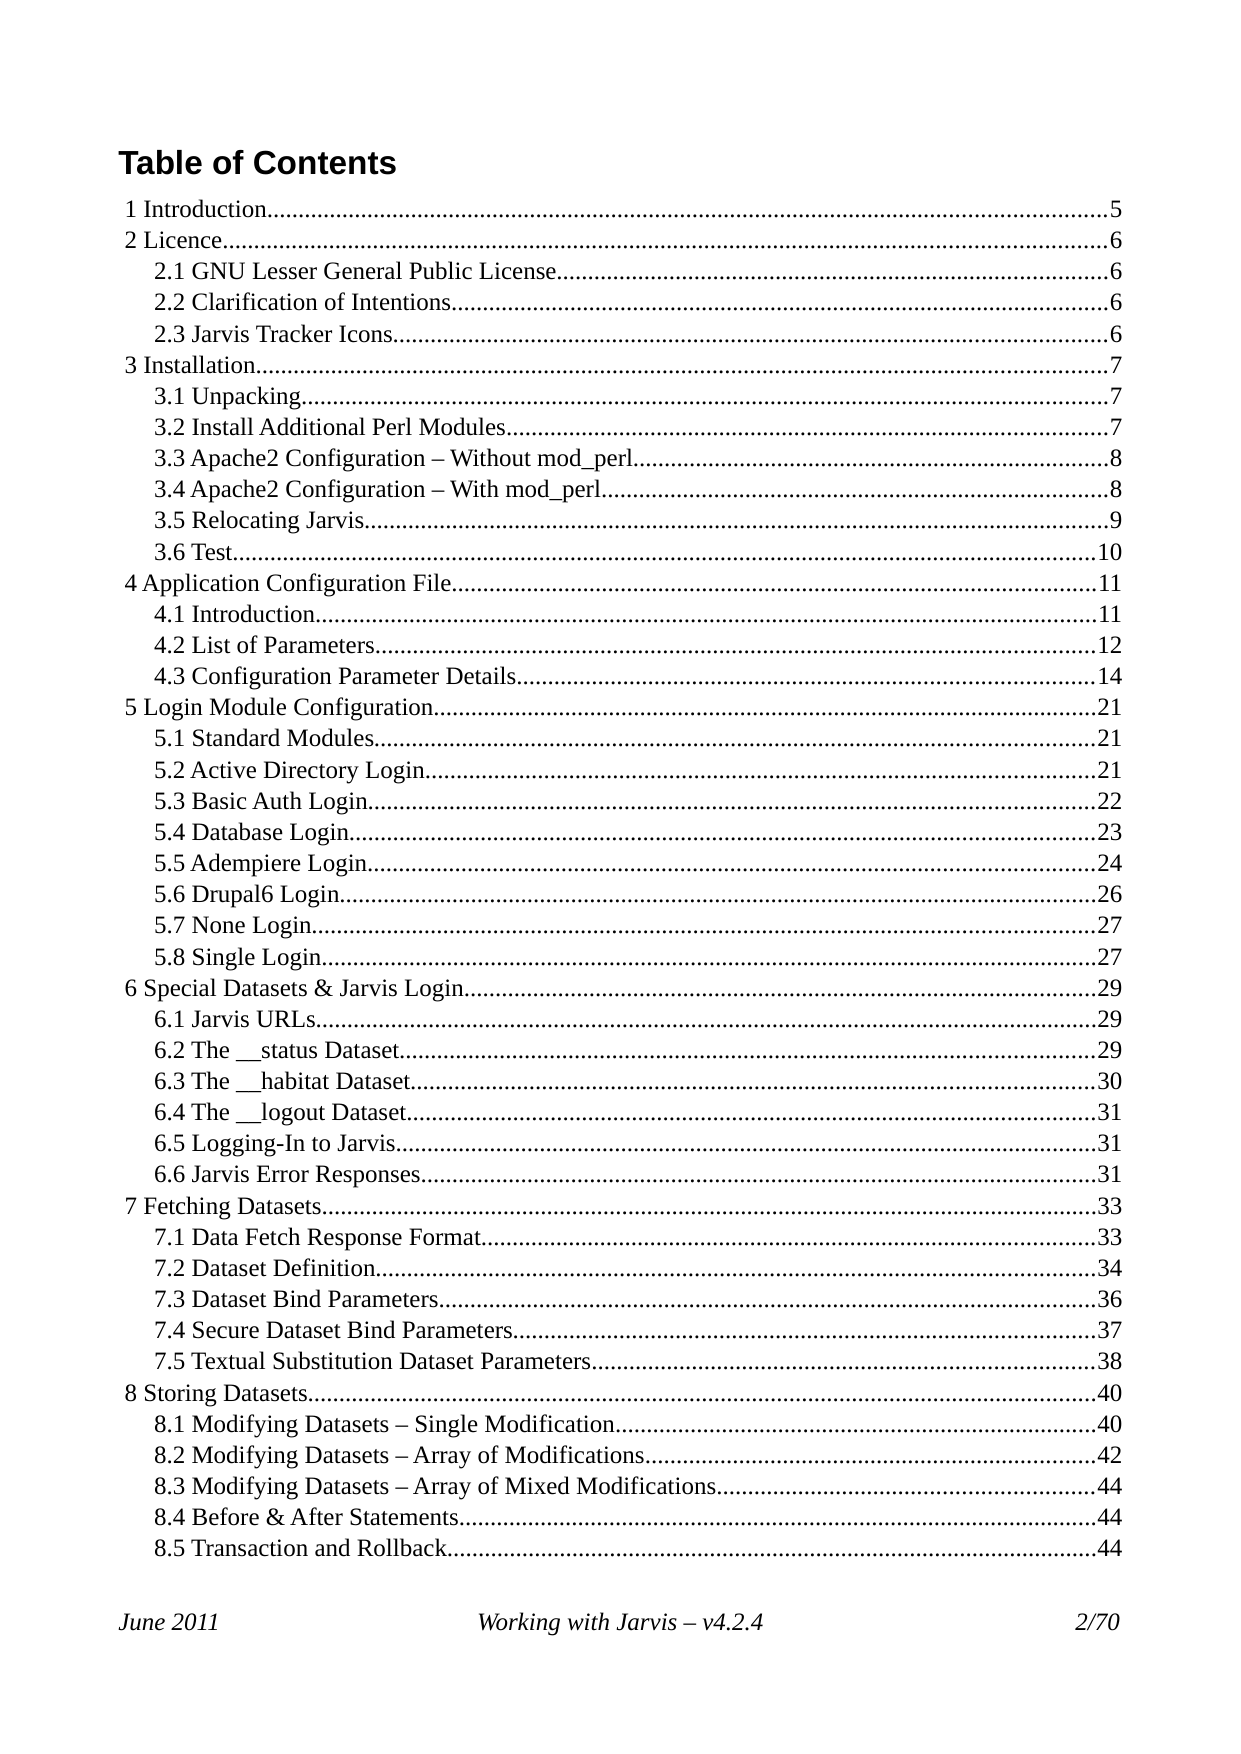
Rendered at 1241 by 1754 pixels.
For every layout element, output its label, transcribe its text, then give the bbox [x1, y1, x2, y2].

text 2.3 Jarvis Tracker Icons 6 [148, 319, 1122, 347]
text 8.1 Modifying Datasets – Single Modification 40 [148, 1409, 1122, 1437]
text 8 Storing Datasets 40 [118, 1378, 1122, 1406]
text 5.8 Single Login 27 [148, 942, 1122, 970]
text 3.1 Unpacking 7 [148, 381, 1122, 410]
text 4.1 Introduction 11 [148, 599, 1122, 628]
text 6 Special Datasets & Jarvis Login 29 [118, 973, 1122, 1001]
text 3.6 Test 10 [148, 537, 1122, 565]
text 6.5 Logging-In to Jarvis 31 [148, 1128, 1122, 1157]
text 3.4 Apache2 Configuration – With mod_perl 8 [148, 474, 1122, 503]
text 5.1 Standard Modules 21 [148, 723, 1122, 752]
text 3.3 Apache2 Configuration – Without mod_perl 8 [148, 443, 1122, 472]
text 6.2 The __status Dataset 29 [148, 1035, 1122, 1064]
text 5.3 Basic Auth Login 22 [148, 786, 1122, 814]
text 7.4 Secure Dataset Bind Parameters 37 [148, 1315, 1122, 1344]
text 7.2 Dataset Definition 34 [148, 1253, 1122, 1282]
text 5.4 Database Login 23 [148, 817, 1122, 846]
text 5 Login Module Configuration 21 [118, 692, 1122, 721]
text 7.3 Dataset Bind Parameters 36 [148, 1284, 1122, 1313]
text 5.5 Adempiere Login 24 [148, 848, 1122, 877]
text 8.4 Before & After Statements 44 [148, 1502, 1122, 1531]
text 2 Licence 6 [118, 225, 1122, 254]
text 7.5 Textual Substitution Dataset Parameters 38 [148, 1346, 1122, 1375]
text 3 Installation 7 [118, 350, 1122, 378]
text 3.2 Install Additional Perl Modules 7 [148, 412, 1122, 441]
subtitle Table of Contents [118, 143, 1122, 182]
text 4.2 List of Parameters 12 [148, 630, 1122, 659]
text 6.1 Jarvis URLs 29 [148, 1004, 1122, 1033]
text 1 Introduction 5 [118, 194, 1122, 223]
text 5.7 None Login 27 [148, 910, 1122, 939]
text 8.5 Transaction and Rollback 44 [148, 1533, 1122, 1562]
text 8.3 Modifying Datasets – Array of Mixed Modifications 44 [148, 1471, 1122, 1500]
text 2.2 Clarification of Intentions 6 [148, 287, 1122, 316]
text 8.2 Modifying Datasets – Array of Modifications 42 [148, 1440, 1122, 1469]
text 2.1 GNU Lesser General Public License 6 [148, 256, 1122, 285]
text 6.3 The __habitat Dataset 30 [148, 1066, 1122, 1095]
text 7.1 Data Fetch Response Format 33 [148, 1222, 1122, 1251]
text 3.5 Relocating Jarvis 9 [148, 506, 1122, 534]
text 4.3 Configuration Parameter Details 14 [148, 661, 1122, 690]
text 5.6 Drupal6 Login 26 [148, 879, 1122, 908]
text 5.2 Active Directory Login 21 [148, 755, 1122, 783]
text 4 Application Configuration File 11 [118, 568, 1122, 597]
text 6.4 The __logout Dataset 31 [148, 1097, 1122, 1126]
text 6.6 Jarvis Error Responses 31 [148, 1159, 1122, 1188]
text 7 Fetching Datasets 33 [118, 1191, 1122, 1219]
